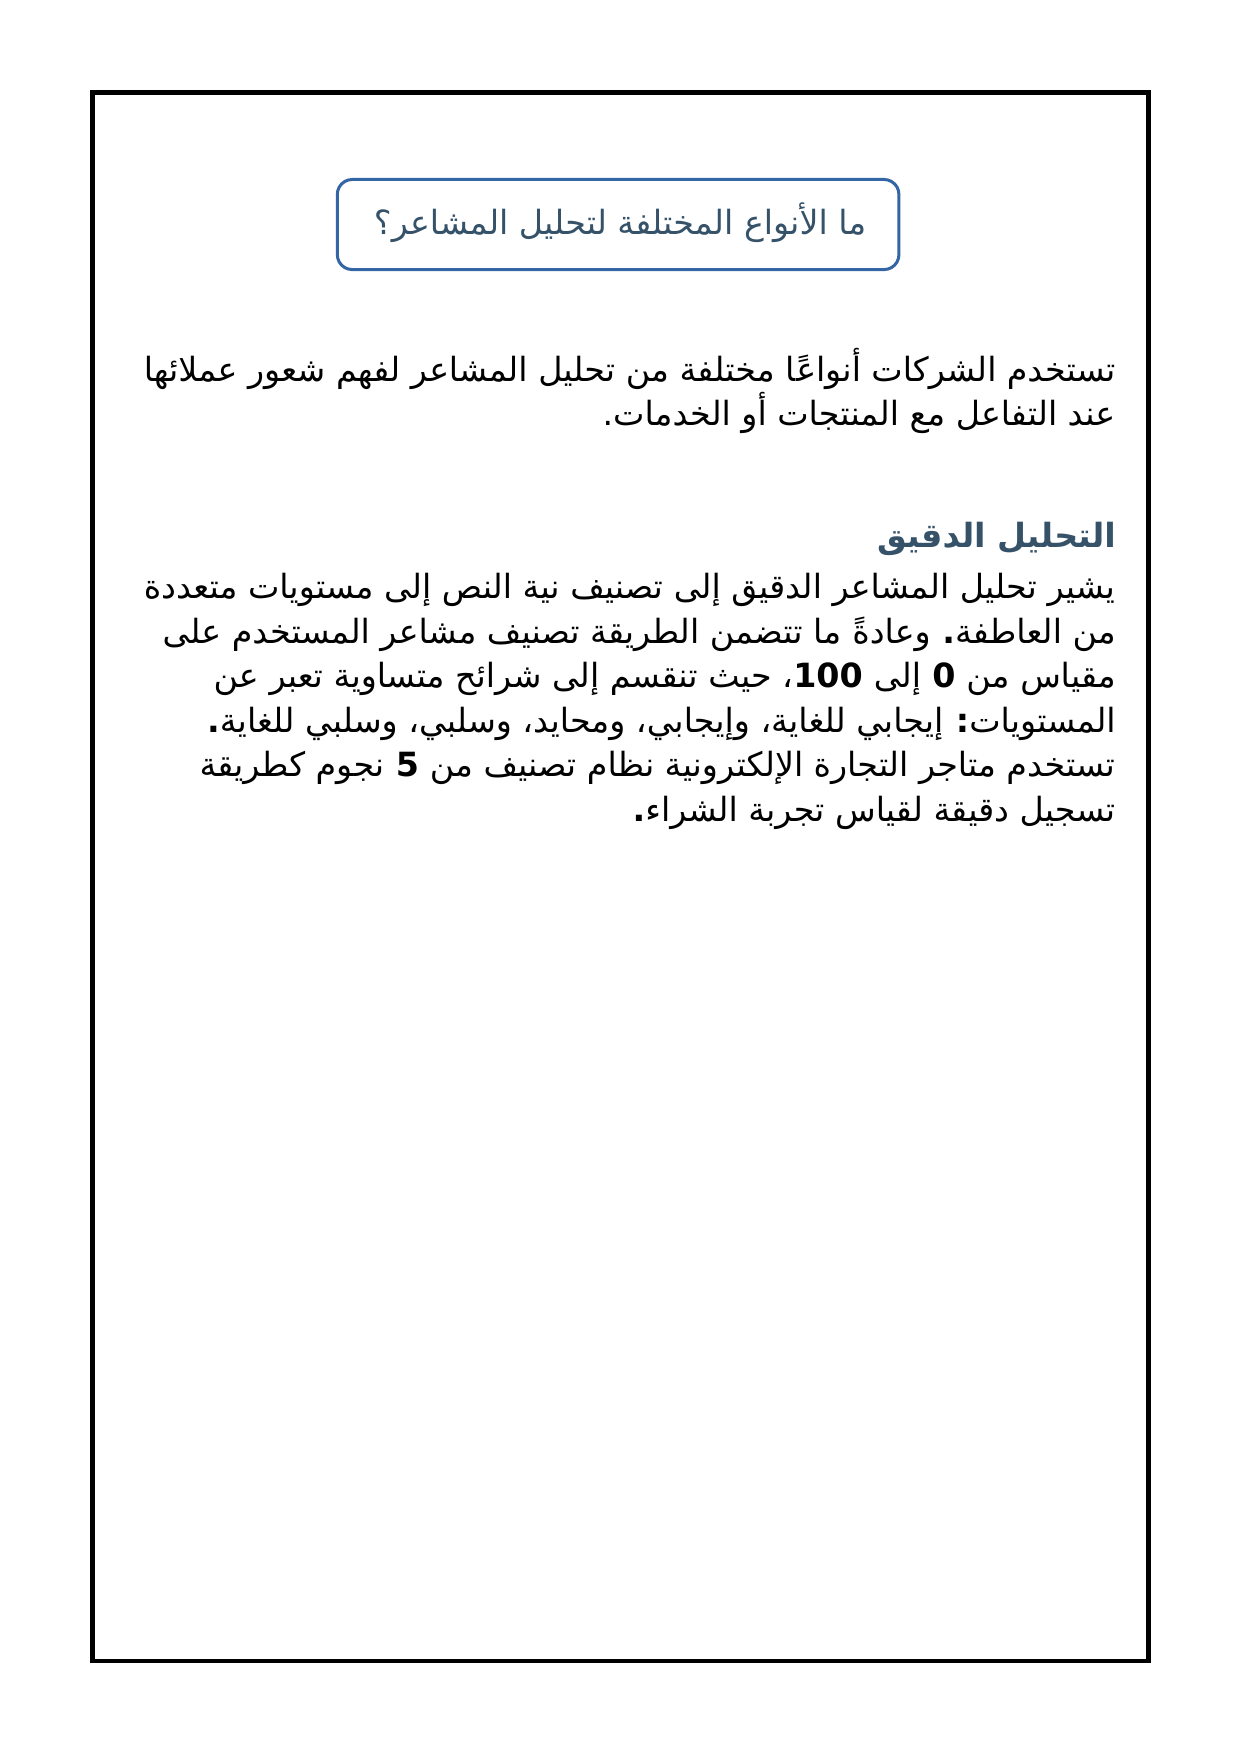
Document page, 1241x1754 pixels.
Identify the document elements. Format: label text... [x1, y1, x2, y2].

text يشير تحليل المشاعر الدقيق إلى تصنيف نية النص إلى مستويات متعددة من العاطفة. وعادةً ما تتضمن الطريقة تصنيف مشاعر المستخدم على مقياس من 0 إلى 100، حيث تنقسم إلى شرائح متساوية تعبر عن المستويات: إيجابي للغاية، وإيجابي، ومحايد، وسلبي، وسلبي للغاية. تستخدم متاجر التجارة الإلكترونية نظام تصنيف من 5 نجوم كطريقة تسجيل دقيقة لقياس تجربة الشراء. [125, 567, 1116, 829]
text تستخدم الشركات أنواعًا مختلفة من تحليل المشاعر لفهم شعور عملائها عند التفاعل مع المنتجات أو الخدمات. [125, 350, 1116, 434]
subtitle [901, 204, 1116, 242]
subtitle التحليل الدقيق [125, 516, 1116, 555]
subtitle ما الأنواع المختلفة لتحليل المشاعر؟ [339, 204, 897, 242]
subtitle [125, 204, 335, 242]
